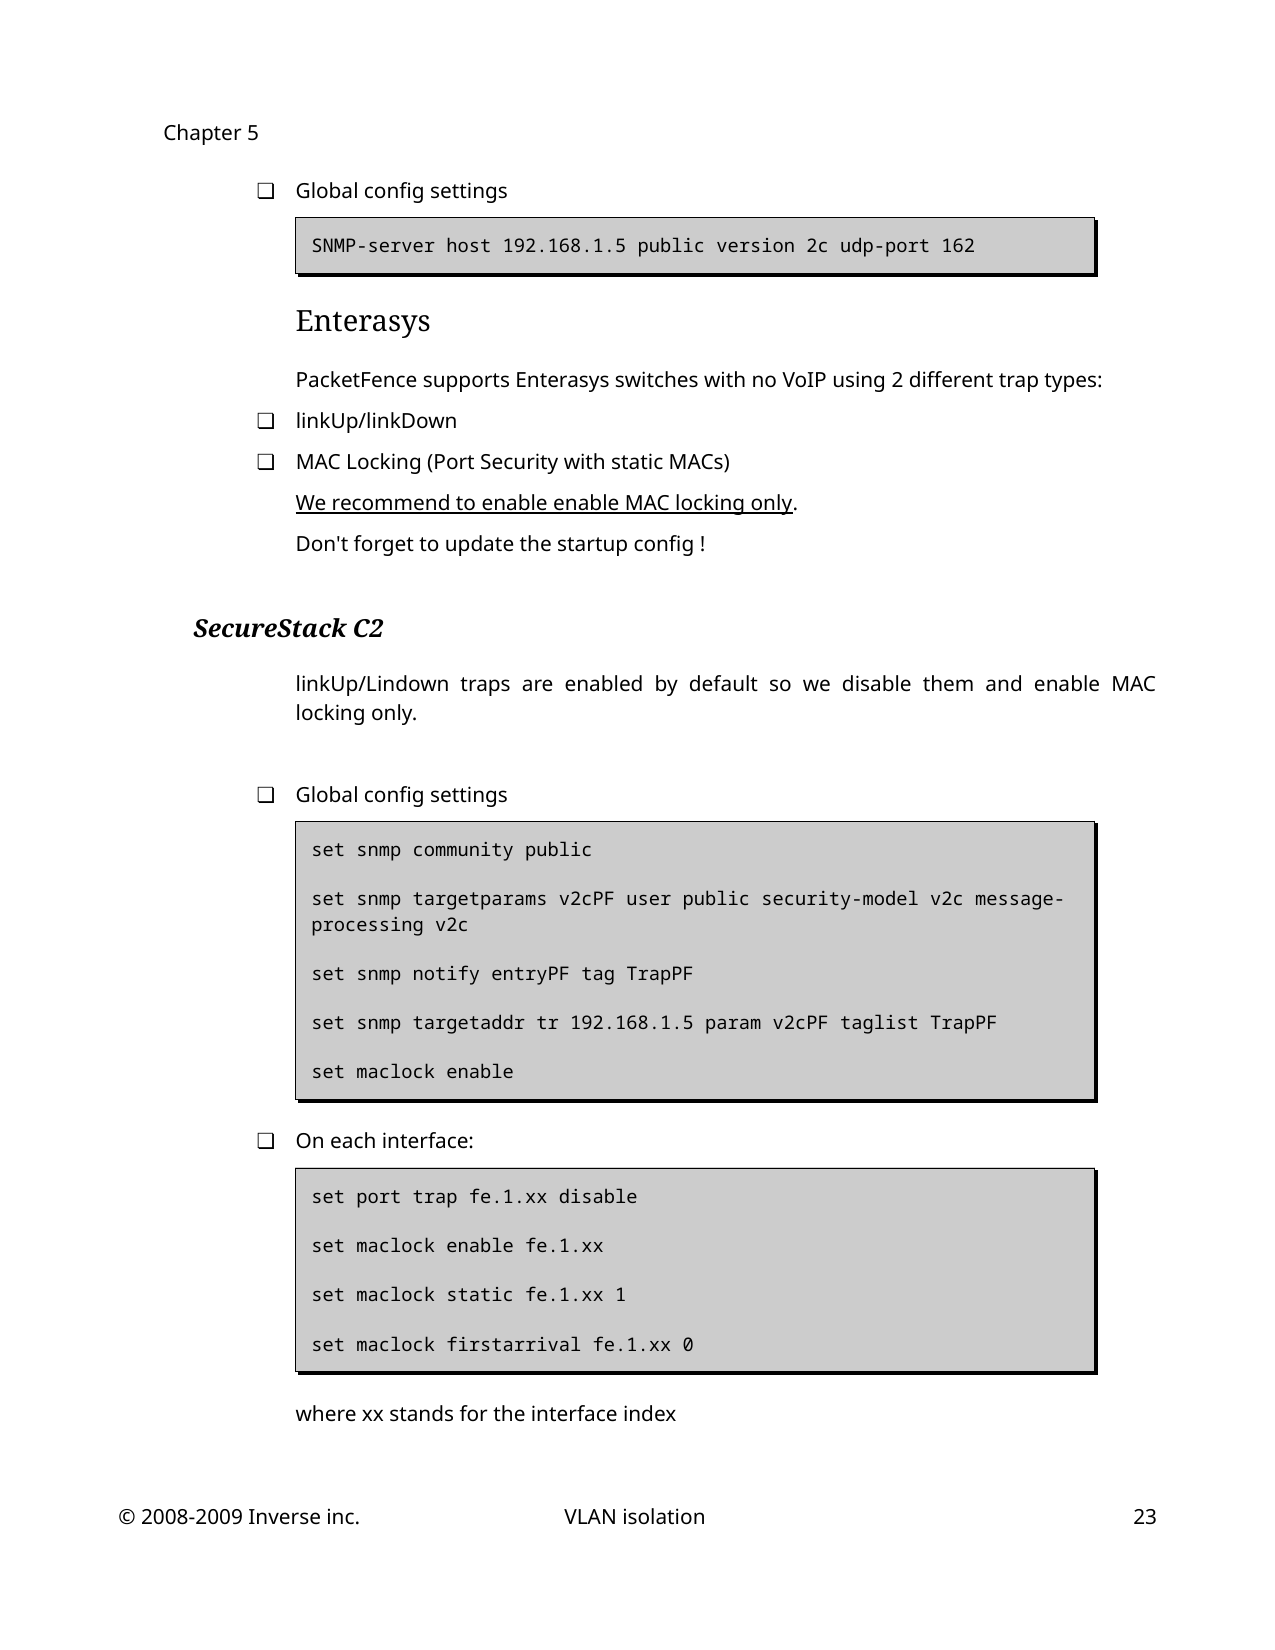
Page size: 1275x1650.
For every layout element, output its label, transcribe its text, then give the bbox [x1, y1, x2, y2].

text We recommend to enable enable MAC locking only. [295, 488, 1157, 516]
text where xx stands for the interface index [295, 1399, 1157, 1427]
list ❏ Global config settings [256, 780, 1157, 808]
subtitle SecureStack C2 [156, 611, 1157, 644]
text SNMP-server host 192.168.1.5 public version 2c udp-port 162 [296, 218, 1094, 273]
list ❏ Global config settings [256, 176, 1157, 204]
list ❏ MAC Locking (Port Security with static MACs) [256, 447, 1157, 476]
text set port trap fe.1.xx disable [296, 1169, 1094, 1209]
text set snmp community public [296, 822, 1094, 862]
text set maclock static fe.1.xx 1 [296, 1266, 1094, 1307]
list ❏ linkUp/linkDown [256, 406, 1157, 434]
text set snmp targetaddr tr 192.168.1.5 param v2cPF taglist TrapPF [296, 994, 1094, 1035]
text set maclock firstarrival fe.1.xx 0 [296, 1315, 1094, 1371]
list ❏ On each interface: [256, 1127, 1157, 1155]
text PacketFence supports Enterasys switches with no VoIP using 2 different trap types: [295, 365, 1157, 394]
text linkUp/Lindown traps are enabled by default so we disable them and enable MAC locking only. [295, 669, 1157, 726]
text set maclock enable fe.1.xx [296, 1217, 1094, 1258]
text Don't forget to update the startup config ! [295, 529, 1157, 557]
subtitle Enterasys [295, 301, 1157, 340]
text set snmp targetparams v2cPF user public security-model v2c message-processing v2c [296, 870, 1094, 937]
text set snmp notify entryPF tag TrapPF [296, 944, 1094, 986]
text set maclock enable [296, 1043, 1094, 1099]
